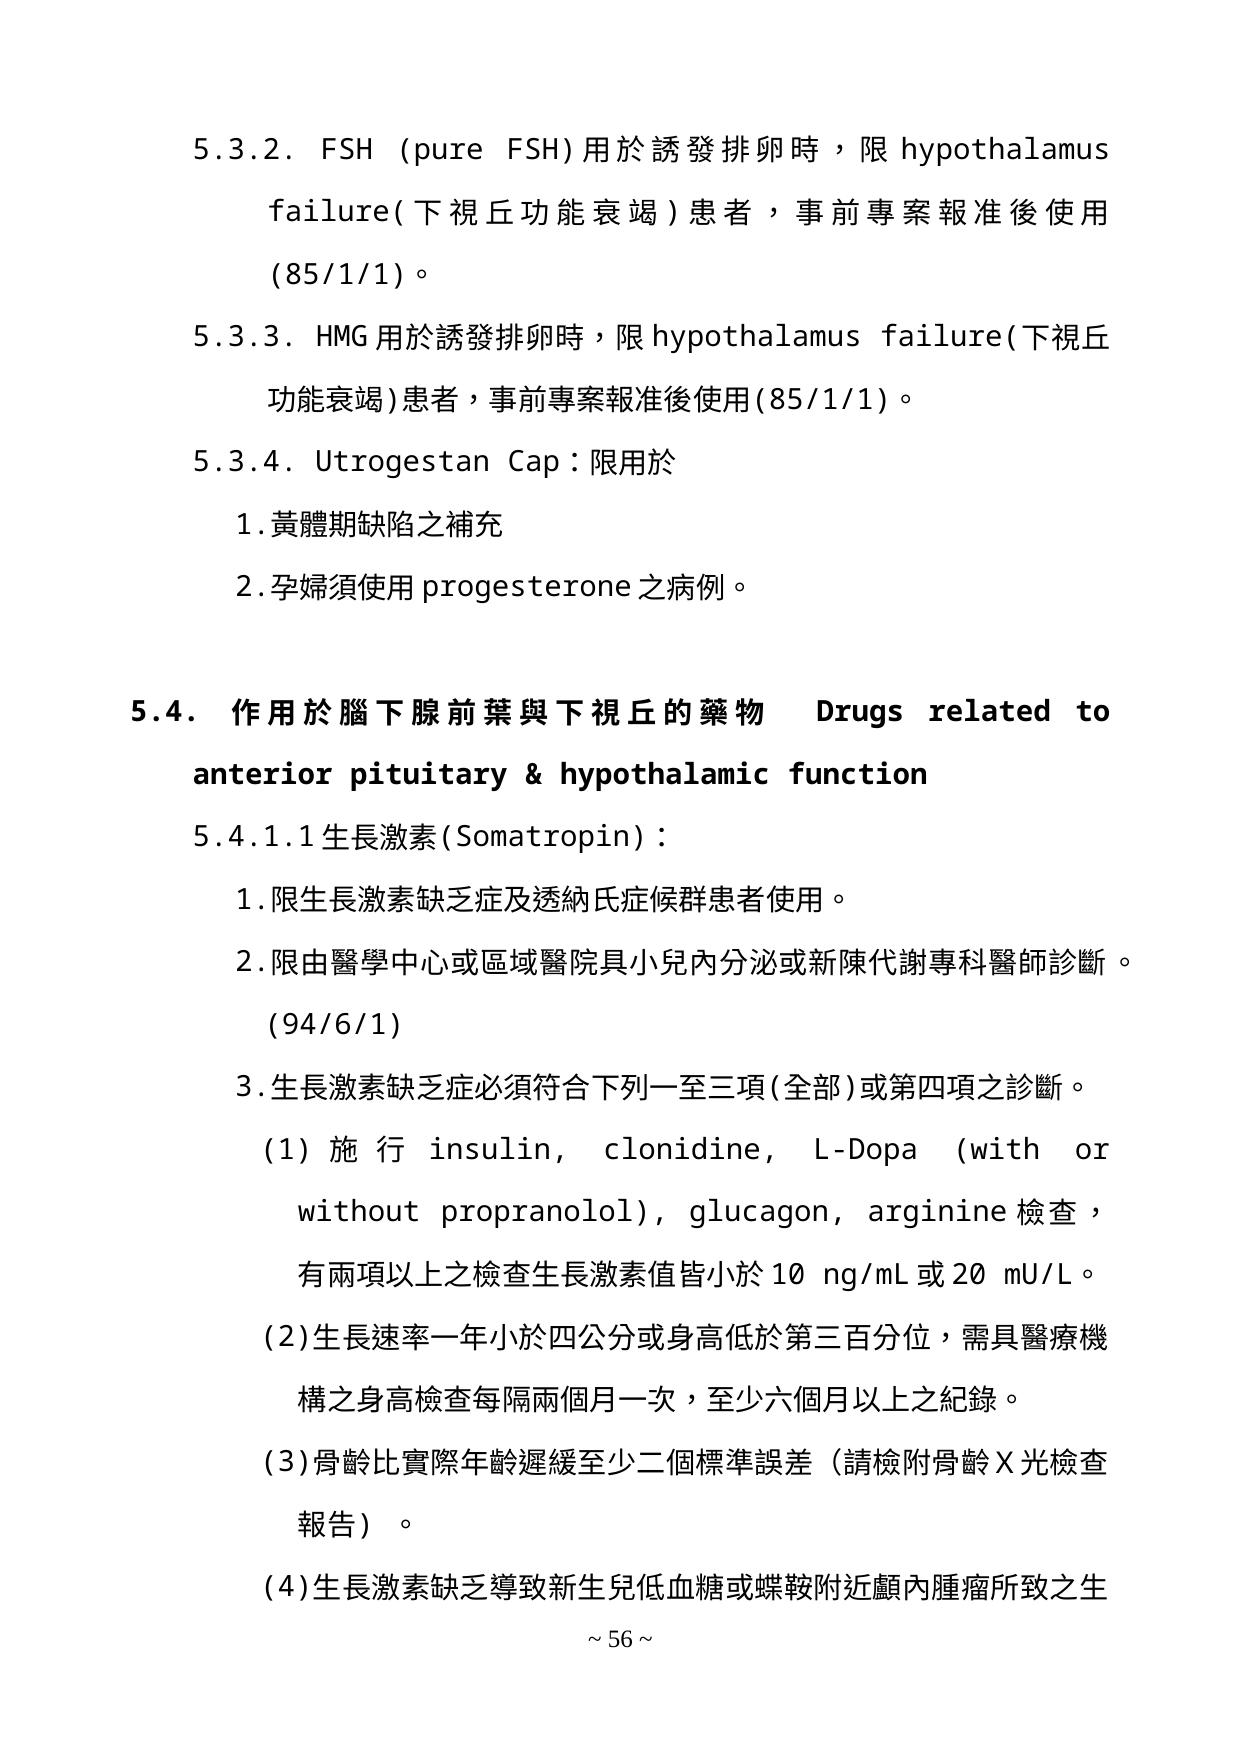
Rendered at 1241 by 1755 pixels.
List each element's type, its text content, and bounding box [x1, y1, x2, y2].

subtitle 5.4. 作用於腦下腺前葉與下視丘的藥物 Drugs related to anterior pituitary & hypothalamic function [130, 669, 1110, 794]
text 5.3.3. HMG用於誘發排卵時，限hypothalamus failure(下視丘功能衰竭)患者，事前專案報准後使用(85/1/1)。 [192, 294, 1110, 419]
text 2.限由醫學中心或區域醫院具小兒內分泌或新陳代謝專科醫師診斷。(94/6/1) [235, 919, 1110, 1044]
text 2.孕婦須使用progesterone之病例。 [235, 544, 1110, 606]
text 3.生長激素缺乏症必須符合下列一至三項(全部)或第四項之診斷。 [235, 1044, 1110, 1106]
text (2)生長速率一年小於四公分或身高低於第三百分位，需具醫療機構之身高檢查每隔兩個月一次，至少六個月以上之紀錄。 [260, 1294, 1110, 1419]
text (1)施行insulin, clonidine, L-Dopa (with or without propranolol), glucagon, arginine檢查，有兩項以上之檢查生長激素值皆小於10 ng/mL或20 mU/L。 [260, 1106, 1110, 1294]
text 5.3.2. FSH (pure FSH)用於誘發排卵時，限hypothalamus failure(下視丘功能衰竭)患者，事前專案報准後使用(85/1/1)。 [192, 106, 1110, 294]
text 1.黃體期缺陷之補充 [235, 481, 1110, 544]
text 5.4.1.1生長激素(Somatropin)： [192, 794, 1110, 856]
text (3)骨齡比實際年齡遲緩至少二個標準誤差（請檢附骨齡Ｘ光檢查報告) 。 [260, 1419, 1110, 1544]
text 5.3.4. Utrogestan Cap：限用於 [192, 419, 1110, 481]
text 1.限生長激素缺乏症及透納氏症候群患者使用。 [235, 856, 1110, 919]
text (4)生長激素缺乏導致新生兒低血糖或蝶鞍附近顱內腫瘤所致之生 [260, 1544, 1110, 1606]
